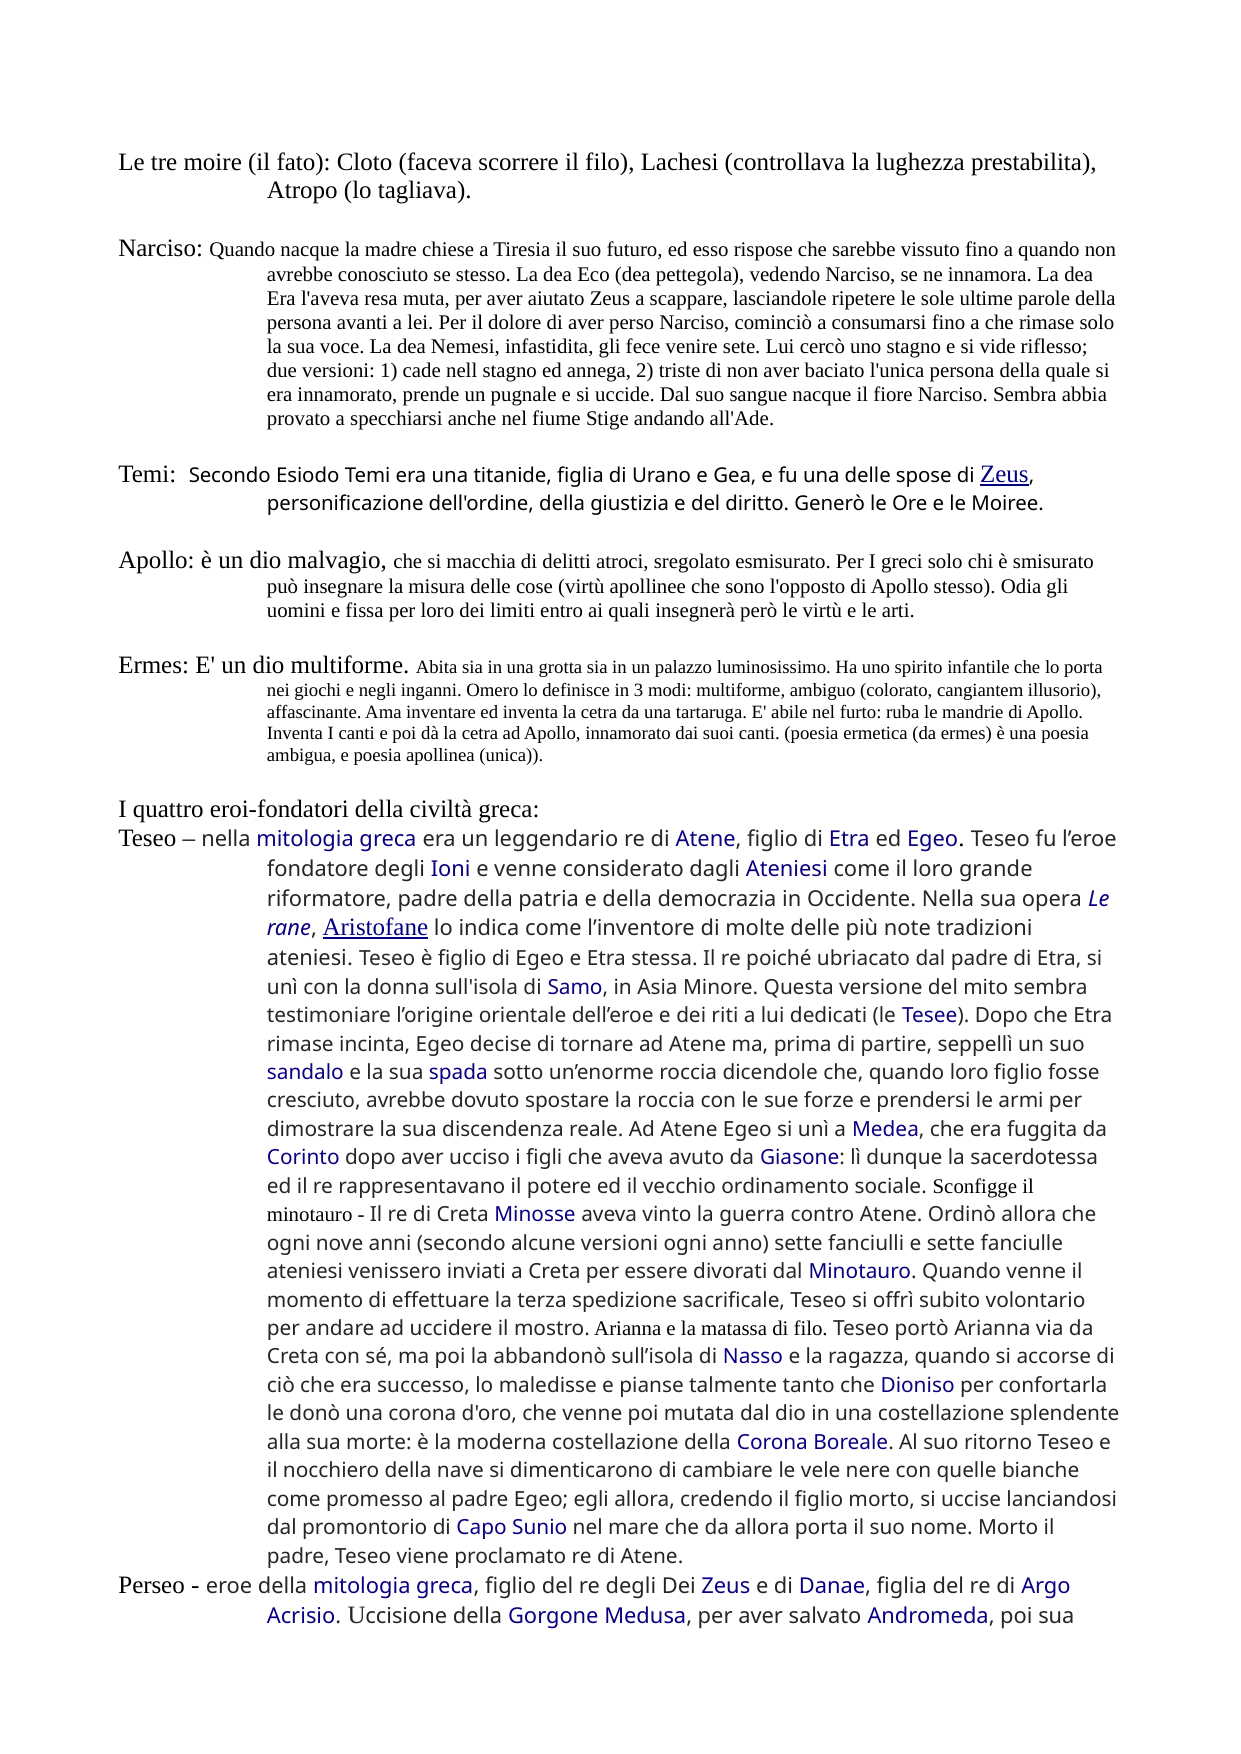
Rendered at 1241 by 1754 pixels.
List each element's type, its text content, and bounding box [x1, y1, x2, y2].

text Ermes: E' un dio multiforme. Abita sia in una grotta sia in un palazzo luminosissimo. Ha uno spirito infantile che lo porta nei giochi e negli inganni. Omero lo definisce in 3 modi: multiforme, ambiguo (colorato, cangiantem illusorio), affascinante. Ama inventare ed inventa la cetra da una tartaruga. E' abile nel furto: ruba le mandrie di Apollo. Inventa I canti e poi dà la cetra ad Apollo, innamorato dai suoi canti. (poesia ermetica (da ermes) è una poesia ambigua, e poesia apollinea (unica)). [118, 650, 1122, 765]
text Temi: Secondo Esiodo Temi era una titanide, figlia di Urano e Gea, e fu una delle spose di Zeus, personificazione dell'ordine, della giustizia e del diritto. Generò le Ore e le Moiree. [118, 459, 1122, 516]
text Narciso: Quando nacque la madre chiese a Tiresia il suo futuro, ed esso rispose che sarebbe vissuto fino a quando non avrebbe conosciuto se stesso. La dea Eco (dea pettegola), vedendo Narciso, se ne innamora. La dea Era l'aveva resa muta, per aver aiutato Zeus a scappare, lasciandole ripetere le sole ultime parole della persona avanti a lei. Per il dolore di aver perso Narciso, cominciò a consumarsi fino a che rimase solo la sua voce. La dea Nemesi, infastidita, gli fece venire sete. Lui cercò uno stagno e si vide riflesso; due versioni: 1) cade nell stagno ed annega, 2) triste di non aver baciato l'unica persona della quale si era innamorato, prende un pugnale e si uccide. Dal suo sangue nacque il fiore Narciso. Sembra abbia provato a specchiarsi anche nel fiume Stige andando all'Ade. [118, 233, 1122, 430]
text I quattro eroi-fondatori della civiltà greca: [118, 794, 1122, 823]
text Apollo: è un dio malvagio, che si macchia di delitti atroci, sregolato esmisurato. Per I greci solo chi è smisurato può insegnare la misura delle cose (virtù apollinee che sono l'opposto di Apollo stesso). Odia gli uomini e fissa per loro dei limiti entro ai quali insegnerà però le virtù e le arti. [118, 545, 1122, 622]
text Teseo – nella mitologia greca era un leggendario re di Atene, figlio di Etra ed Egeo. Teseo fu l’eroe fondatore degli Ioni e venne considerato dagli Ateniesi come il loro grande riformatore, padre della patria e della democrazia in Occidente. Nella sua opera Le rane, Aristofane lo indica come l’inventore di molte delle più note tradizioni ateniesi. Teseo è figlio di Egeo e Etra stessa. Il re poiché ubriacato dal padre di Etra, si unì con la donna sull'isola di Samo, in Asia Minore. Questa versione del mito sembra testimoniare l’origine orientale dell’eroe e dei riti a lui dedicati (le Tesee). Dopo che Etra rimase incinta, Egeo decise di tornare ad Atene ma, prima di partire, seppellì un suo sandalo e la sua spada sotto un’enorme roccia dicendole che, quando loro figlio fosse cresciuto, avrebbe dovuto spostare la roccia con le sue forze e prendersi le armi per dimostrare la sua discendenza reale. Ad Atene Egeo si unì a Medea, che era fuggita da Corinto dopo aver ucciso i figli che aveva avuto da Giasone: lì dunque la sacerdotessa ed il re rappresentavano il potere ed il vecchio ordinamento sociale. Sconfigge il minotauro - Il re di Creta Minosse aveva vinto la guerra contro Atene. Ordinò allora che ogni nove anni (secondo alcune versioni ogni anno) sette fanciulli e sette fanciulle ateniesi venissero inviati a Creta per essere divorati dal Minotauro. Quando venne il momento di effettuare la terza spedizione sacrificale, Teseo si offrì subito volontario per andare ad uccidere il mostro. Arianna e la matassa di filo. Teseo portò Arianna via da Creta con sé, ma poi la abbandonò sull’isola di Nasso e la ragazza, quando si accorse di ciò che era successo, lo maledisse e pianse talmente tanto che Dioniso per confortarla le donò una corona d'oro, che venne poi mutata dal dio in una costellazione splendente alla sua morte: è la moderna costellazione della Corona Boreale. Al suo ritorno Teseo e il nocchiero della nave si dimenticarono di cambiare le vele nere con quelle bianche come promesso al padre Egeo; egli allora, credendo il figlio morto, si uccise lanciandosi dal promontorio di Capo Sunio nel mare che da allora porta il suo nome. Morto il padre, Teseo viene proclamato re di Atene. [118, 823, 1122, 1570]
text Le tre moire (il fato): Cloto (faceva scorrere il filo), Lachesi (controllava la lughezza prestabilita), Atropo (lo tagliava). [118, 147, 1122, 204]
text Perseo - eroe della mitologia greca, figlio del re degli Dei Zeus e di Danae, figlia del re di Argo Acrisio. Uccisione della Gorgone Medusa, per aver salvato Andromeda, poi sua [118, 1570, 1122, 1630]
